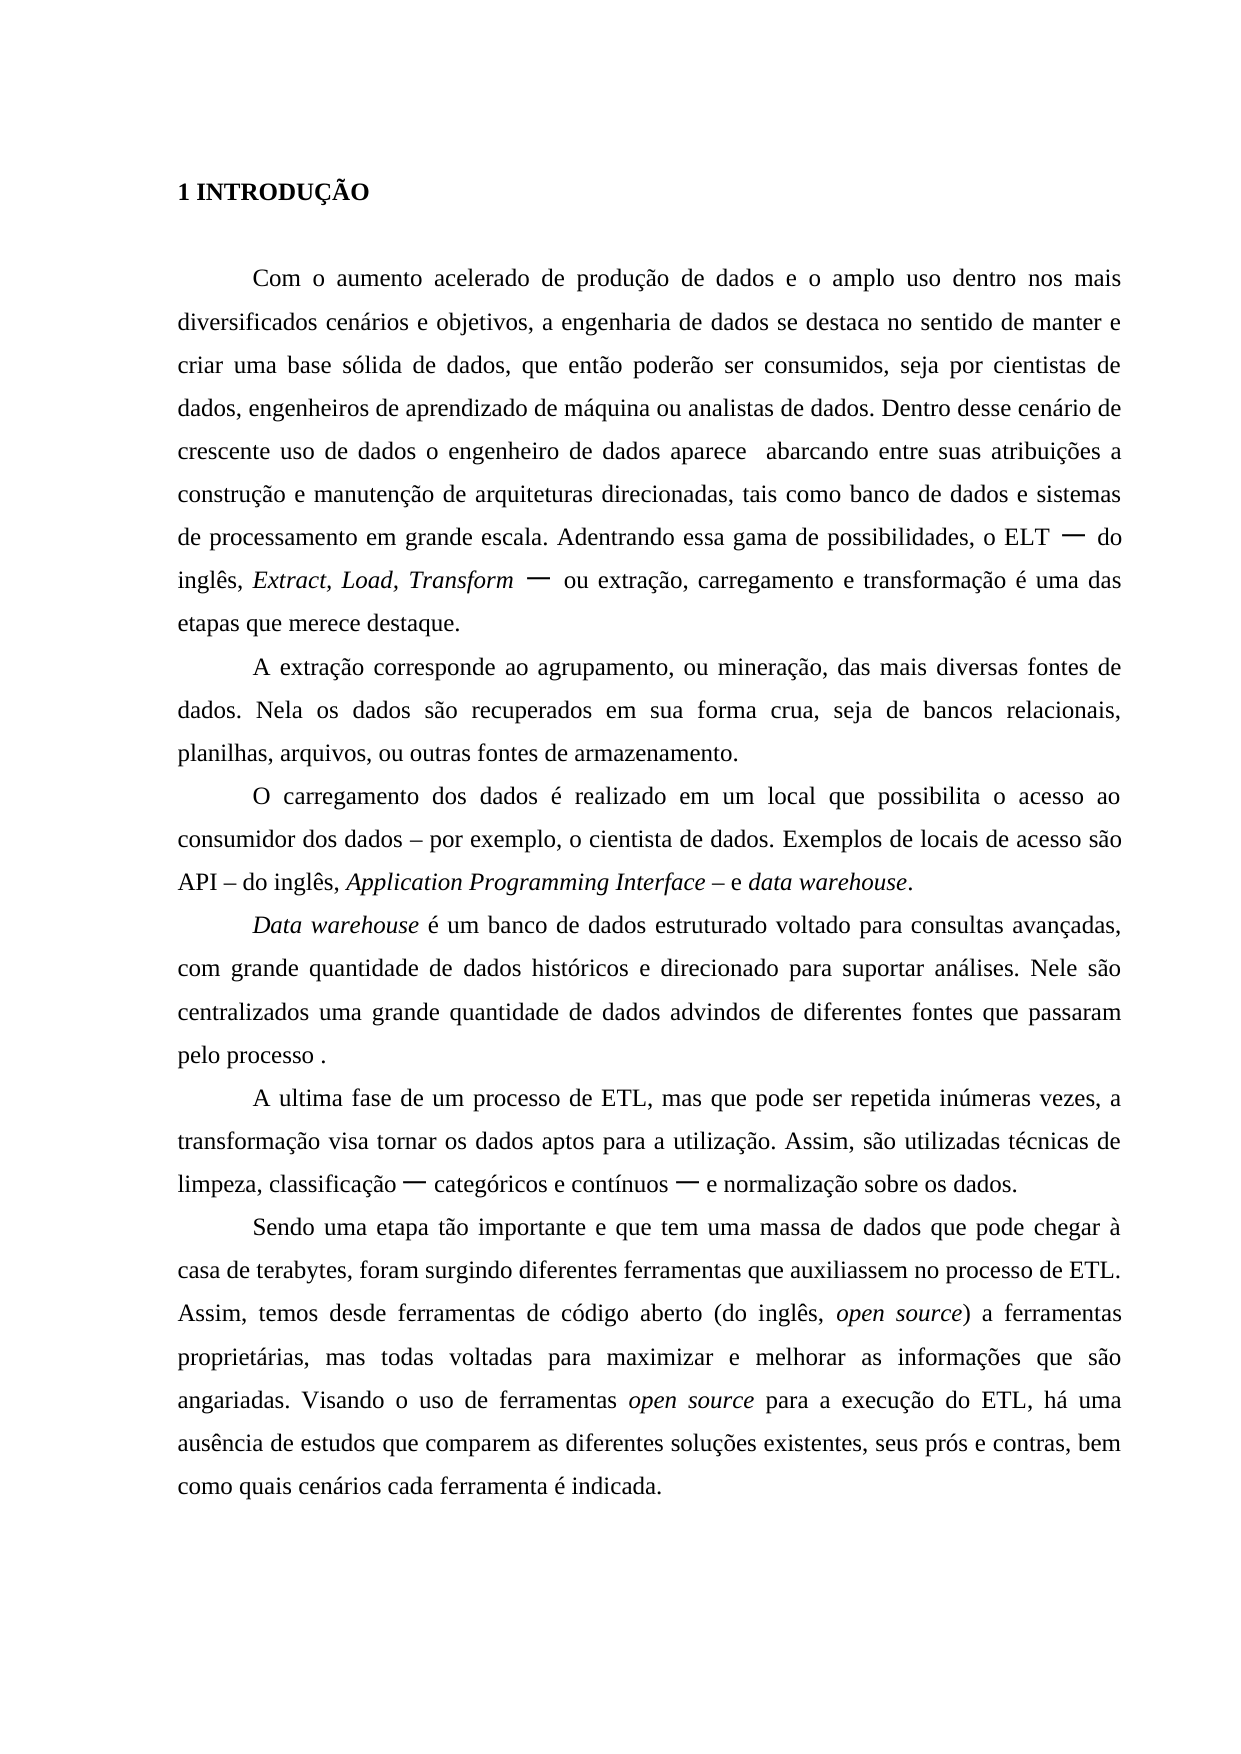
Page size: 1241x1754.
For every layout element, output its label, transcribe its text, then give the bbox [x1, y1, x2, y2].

text Data warehouse é um banco de dados estruturado voltado para consultas avançadas, com grande quantidade de dados históricos e direcionado para suportar análises. Nele são centralizados uma grande quantidade de dados advindos de diferentes fontes que passaram pelo processo . [177, 910, 1122, 1068]
text Sendo uma etapa tão importante e que tem uma massa de dados que pode chegar à casa de terabytes, foram surgindo diferentes ferramentas que auxiliassem no processo de ETL. Assim, temos desde ferramentas de código aberto (do inglês, open source) a ferramentas proprietárias, mas todas voltadas para maximizar e melhorar as informações que são angariadas. Visando o uso de ferramentas open source para a execução do ETL, há uma ausência de estudos que comparem as diferentes soluções existentes, seus prós e contras, bem como quais cenários cada ferramenta é indicada. [177, 1212, 1122, 1500]
text A ultima fase de um processo de ETL, mas que pode ser repetida inúmeras vezes, a transformação visa tornar os dados aptos para a utilização. Assim, são utilizadas técnicas de limpeza, classificação 一 categóricos e contínuos 一 e normalização sobre os dados. [177, 1083, 1122, 1198]
text O carregamento dos dados é realizado em um local que possibilita o acesso ao consumidor dos dados – por exemplo, o cientista de dados. Exemplos de locais de acesso são API – do inglês, Application Programming Interface – e data warehouse. [177, 781, 1122, 896]
text A extração corresponde ao agrupamento, ou mineração, das mais diversas fontes de dados. Nela os dados são recuperados em sua forma crua, seja de bancos relacionais, planilhas, arquivos, ou outras fontes de armazenamento. [177, 652, 1122, 767]
subtitle 1 INTRODUÇÃO [177, 177, 1122, 206]
text Com o aumento acelerado de produção de dados e o amplo uso dentro nos mais diversificados cenários e objetivos, a engenharia de dados se destaca no sentido de manter e criar uma base sólida de dados, que então poderão ser consumidos, seja por cientistas de dados, engenheiros de aprendizado de máquina ou analistas de dados. Dentro desse cenário de crescente uso de dados o engenheiro de dados aparece abarcando entre suas atribuições a construção e manutenção de arquiteturas direcionadas, tais como banco de dados e sistemas de processamento em grande escala. Adentrando essa gama de possibilidades, o ELT 一 do inglês, Extract, Load, Transform 一 ou extração, carregamento e transformação é uma das etapas que merece destaque. [177, 263, 1122, 637]
